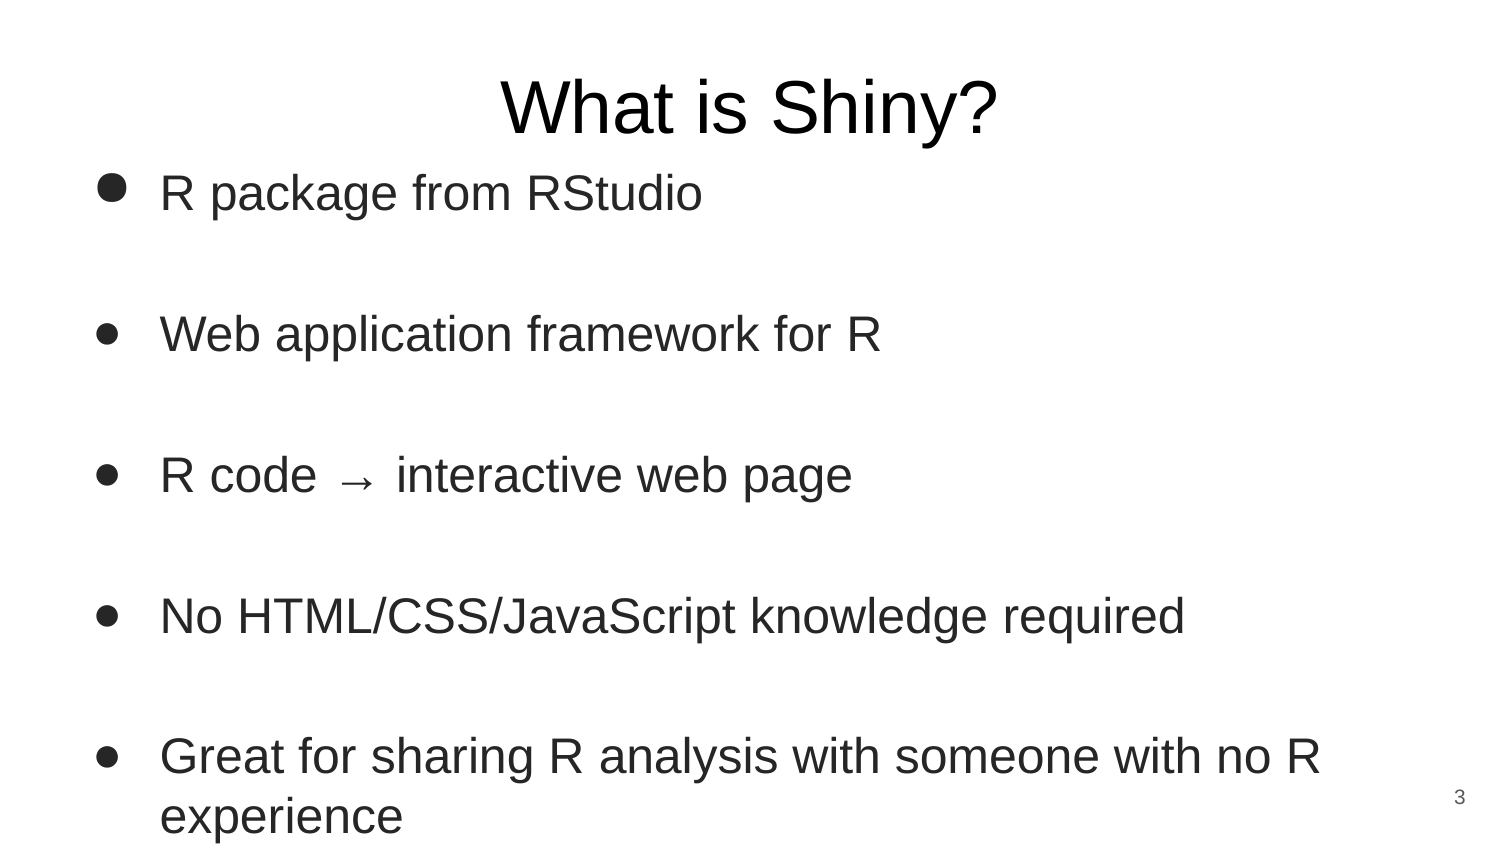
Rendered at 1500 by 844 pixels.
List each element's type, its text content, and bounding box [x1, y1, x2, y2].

slide_number [1438, 783, 1470, 844]
title What is Shiny? [497, 56, 1002, 158]
text_box R package from RStudio Web application framework for R R code → interactive web page No HTML/CSS/JavaScript knowledge required Great for sharing R analysis with someone with no R experience [90, 158, 1340, 844]
